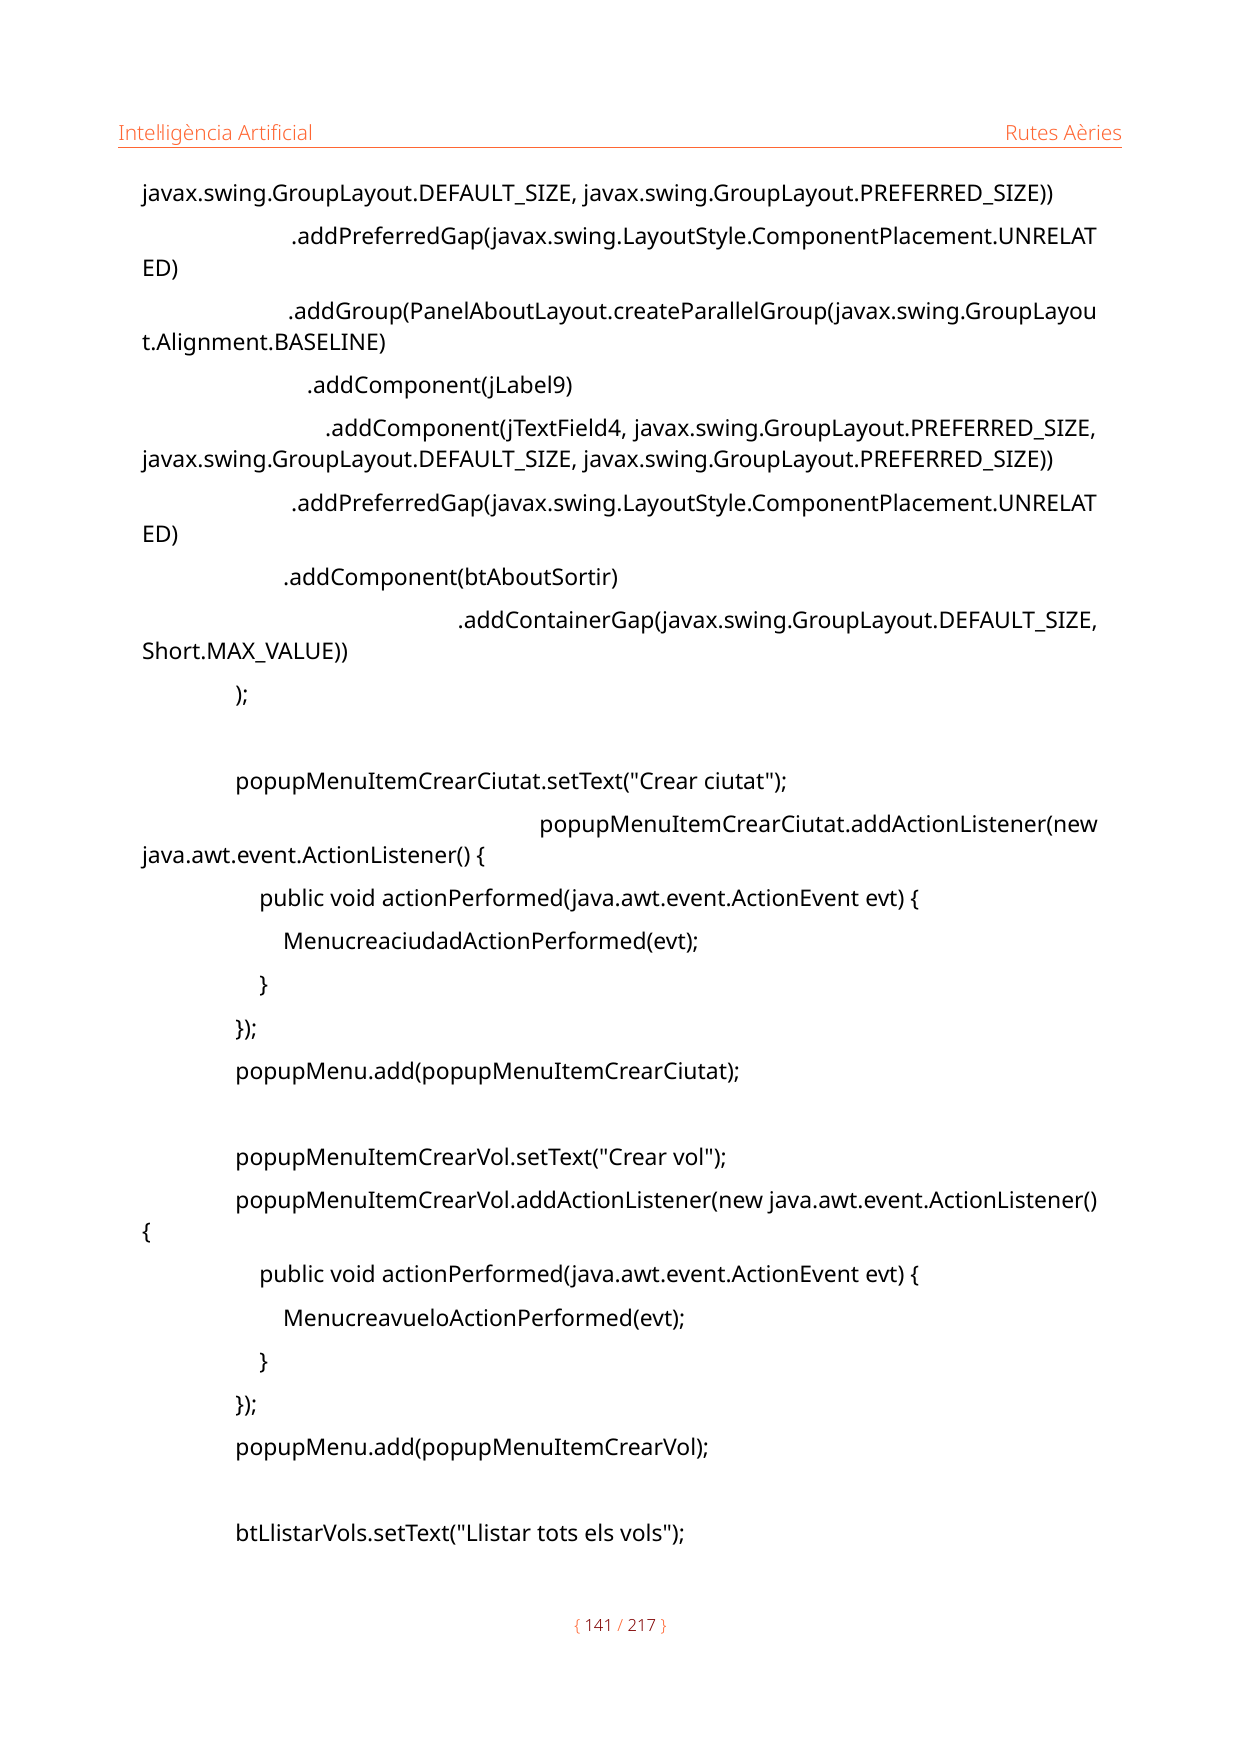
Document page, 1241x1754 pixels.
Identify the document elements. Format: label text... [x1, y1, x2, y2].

text .addPreferredGap(javax.swing.LayoutStyle.ComponentPlacement.UNRELATED) [142, 220, 1098, 283]
text .addPreferredGap(javax.swing.LayoutStyle.ComponentPlacement.UNRELATED) [142, 486, 1098, 549]
text MenucreaciudadActionPerformed(evt); [142, 925, 1098, 956]
text }); [142, 1388, 1098, 1419]
text public void actionPerformed(java.awt.event.ActionEvent evt) { [142, 1258, 1098, 1289]
text .addComponent(jTextField4, javax.swing.GroupLayout.PREFERRED_SIZE, javax.swing.GroupLayout.DEFAULT_SIZE, javax.swing.GroupLayout.PREFERRED_SIZE)) [142, 412, 1098, 474]
text } [142, 1344, 1098, 1376]
text javax.swing.GroupLayout.DEFAULT_SIZE, javax.swing.GroupLayout.PREFERRED_SIZE)) [142, 177, 1098, 208]
text popupMenuItemCrearVol.addActionListener(new java.awt.event.ActionListener() { [142, 1184, 1098, 1246]
text .addComponent(jLabel9) [142, 369, 1098, 400]
text ); [142, 678, 1098, 709]
text MenucreavueloActionPerformed(evt); [142, 1301, 1098, 1333]
text popupMenu.add(popupMenuItemCrearCiutat); [142, 1054, 1098, 1086]
text .addComponent(btAboutSortir) [142, 561, 1098, 592]
text popupMenuItemCrearVol.setText("Crear vol"); [142, 1141, 1098, 1172]
text popupMenu.add(popupMenuItemCrearVol); [142, 1431, 1098, 1462]
text public void actionPerformed(java.awt.event.ActionEvent evt) { [142, 882, 1098, 913]
text popupMenuItemCrearCiutat.addActionListener(new java.awt.event.ActionListener() { [142, 808, 1098, 870]
text .addContainerGap(javax.swing.GroupLayout.DEFAULT_SIZE, Short.MAX_VALUE)) [142, 604, 1098, 666]
text } [142, 968, 1098, 999]
text btLlistarVols.setText("Llistar tots els vols"); [142, 1517, 1098, 1548]
text popupMenuItemCrearCiutat.setText("Crear ciutat"); [142, 764, 1098, 796]
text }); [142, 1011, 1098, 1043]
text .addGroup(PanelAboutLayout.createParallelGroup(javax.swing.GroupLayout.Alignment.BASELINE) [142, 294, 1098, 357]
